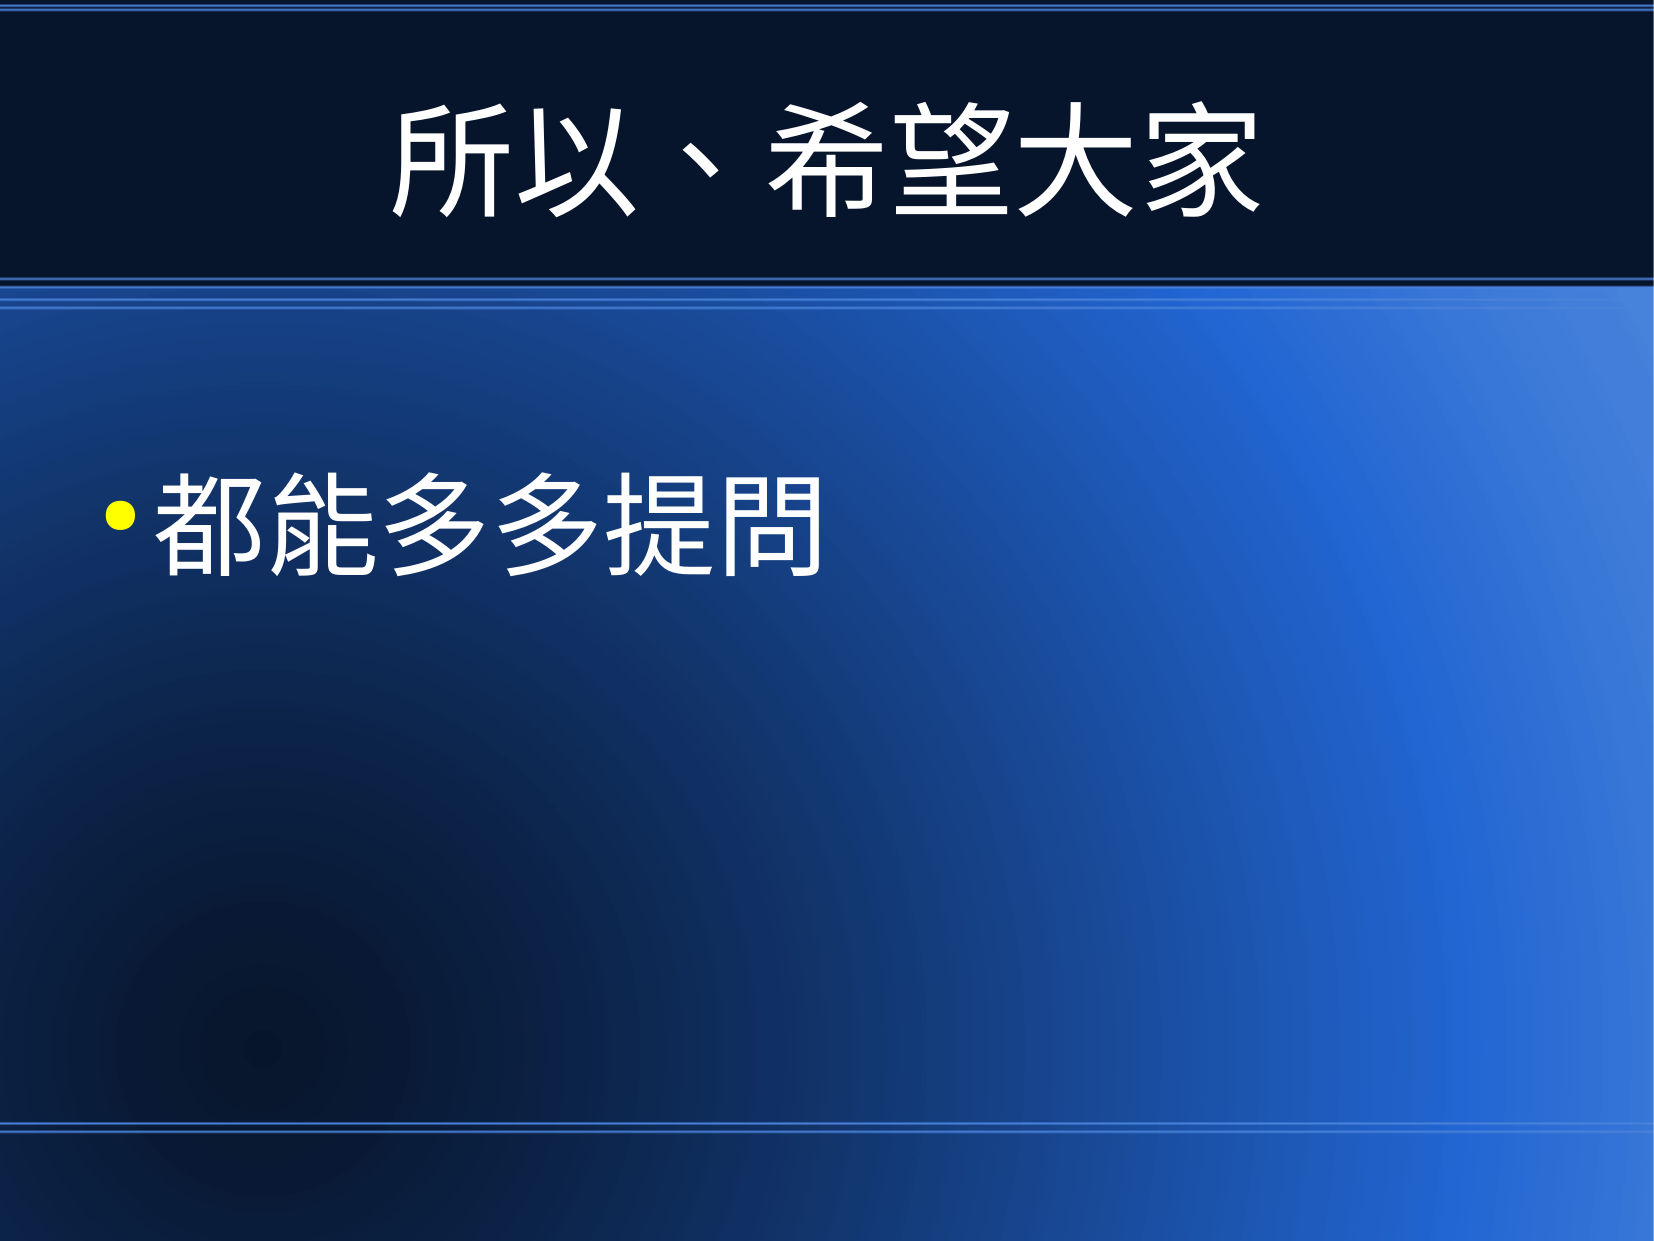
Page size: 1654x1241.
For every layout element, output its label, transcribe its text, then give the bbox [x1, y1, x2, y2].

list 都能多多提問 [82, 355, 1571, 1241]
picture [0, 0, 1654, 1241]
title 所以、希望大家 [82, 49, 1571, 257]
